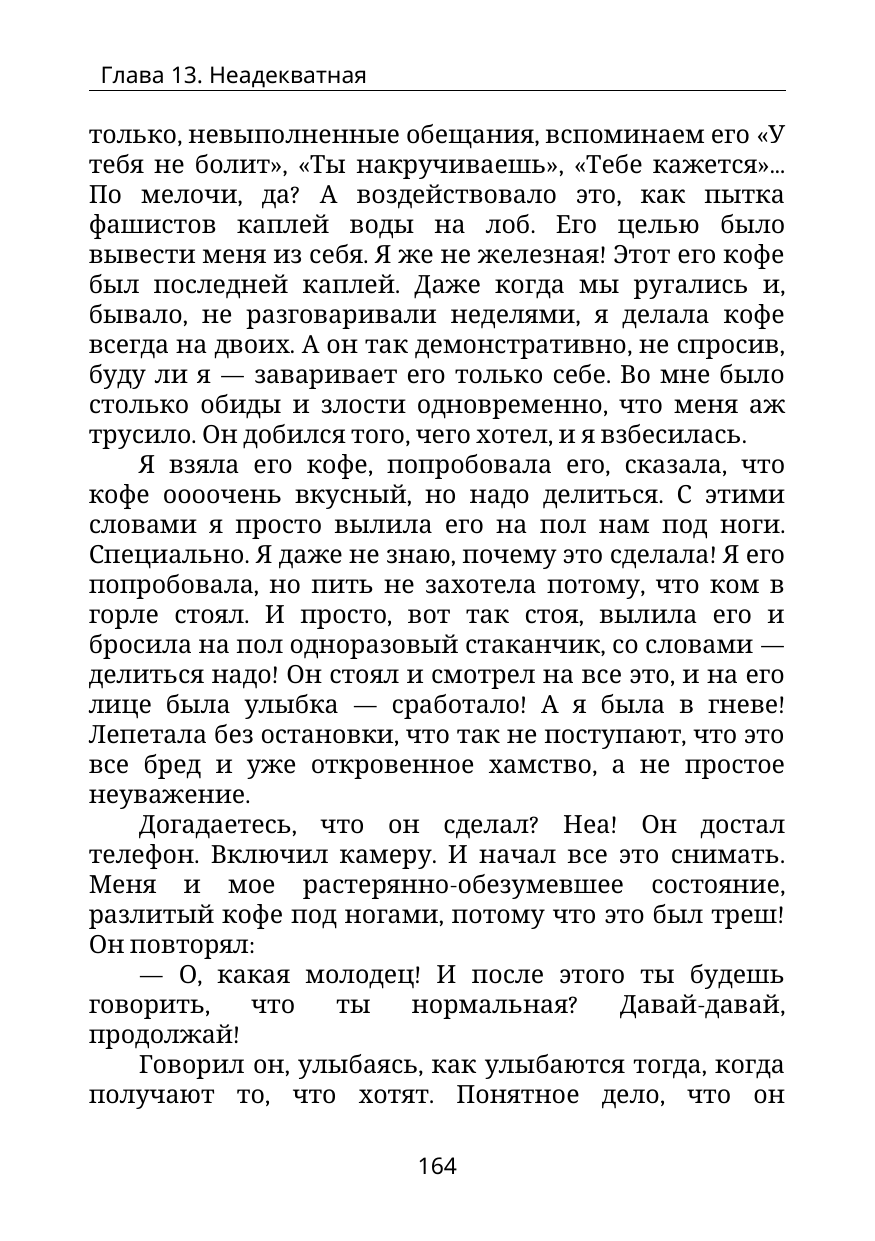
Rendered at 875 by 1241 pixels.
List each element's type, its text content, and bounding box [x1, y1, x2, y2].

text Я взяла его кофе, попробовала его, сказала, что кофе оооочень вкусный, но надо делиться. С этими словами я просто вылила его на пол нам под ноги. Специально. Я даже не знаю, почему это сделала! Я его попробовала, но пить не захотела потому, что ком в горле стоял. И просто, вот так стоя, вылила его и бросила на пол одноразовый стаканчик, со словами — делиться надо! Он стоял и смотрел на все это, и на его лице была улыбка — сработало! А я была в гневе! Лепетала без остановки, что так не поступают, что это все бред и уже откровенное хамство, а не простое неуважение. [88, 450, 786, 810]
text — О, какая молодец! И после этого ты будешь говорить, что ты нормальная? Давай-давай, продолжай! [88, 960, 786, 1050]
text Догадаетесь, что он сделал? Неа! Он достал телефон. Включил камеру. И начал все это снимать. Меня и мое растерянно-обезумевшее состояние, разлитый кофе под ногами, потому что это был треш! Он повторял: [88, 810, 786, 960]
text Говорил он, улыбаясь, как улыбаются тогда, когда получают то, что хотят. Понятное дело, что он [88, 1050, 786, 1110]
text только, невыполненные обещания, вспоминаем его «У тебя не болит», «Ты накручиваешь», «Тебе кажется»... По мелочи, да? А воздействовало это, как пытка фашистов каплей воды на лоб. Его целью было вывести меня из себя. Я же не железная! Этот его кофе был последней каплей. Даже когда мы ругались и, бывало, не разговаривали неделями, я делала кофе всегда на двоих. А он так демонстративно, не спросив, буду ли я — заваривает его только себе. Во мне было столько обиды и злости одновременно, что меня аж трусило. Он добился того, чего хотел, и я взбесилась. [88, 120, 786, 450]
